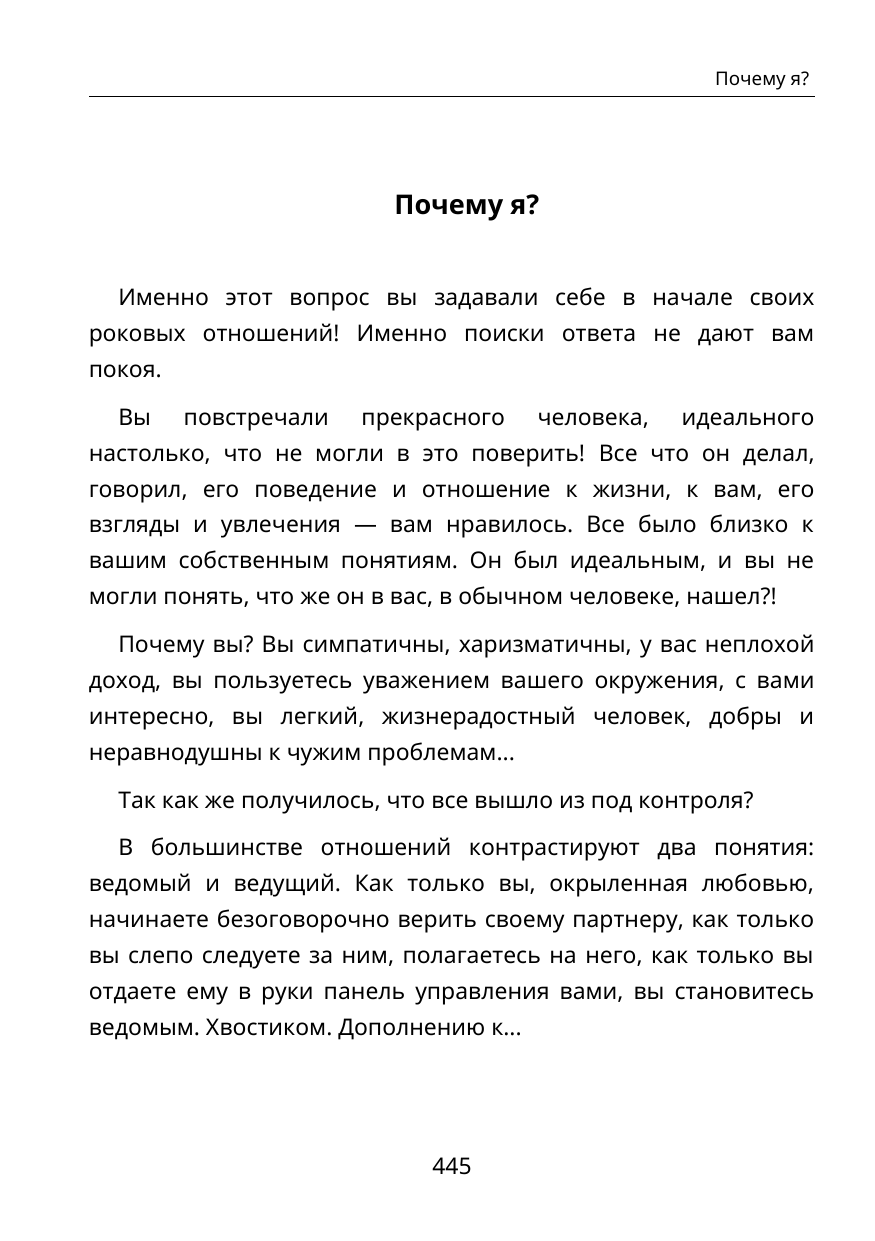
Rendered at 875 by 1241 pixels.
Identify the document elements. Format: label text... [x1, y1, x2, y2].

text Именно этот вопрос вы задавали себе в начале своих роковых отношений! Именно поиски ответа не дают вам покоя. [88, 281, 815, 384]
text Почему вы? Вы симпатичны, харизматичны, у вас неплохой доход, вы пользуетесь уважением вашего окружения, с вами интересно, вы легкий, жизнерадостный человек, добры и неравнодушны к чужим проблемам... [88, 628, 815, 767]
text В большинстве отношений контрастируют два понятия: ведомый и ведущий. Как только вы, окрыленная любовью, начинаете безоговорочно верить своему партнеру, как только вы слепо следуете за ним, полагаетесь на него, как только вы отдаете ему в руки панель управления вами, вы становитесь ведомым. Хвостиком. Дополнению к... [88, 831, 815, 1042]
text Вы повстречали прекрасного человека, идеального настолько, что не могли в это поверить! Все что он делал, говорил, его поведение и отношение к жизни, к вам, его взгляды и увлечения — вам нравилось. Все было близко к вашим собственным понятиям. Он был идеальным, и вы не могли понять, что же он в вас, в обычном человеке, нашел?! [88, 401, 815, 612]
subtitle Почему я? [88, 185, 815, 222]
text Так как же получилось, что все вышло из под контроля? [88, 783, 815, 815]
